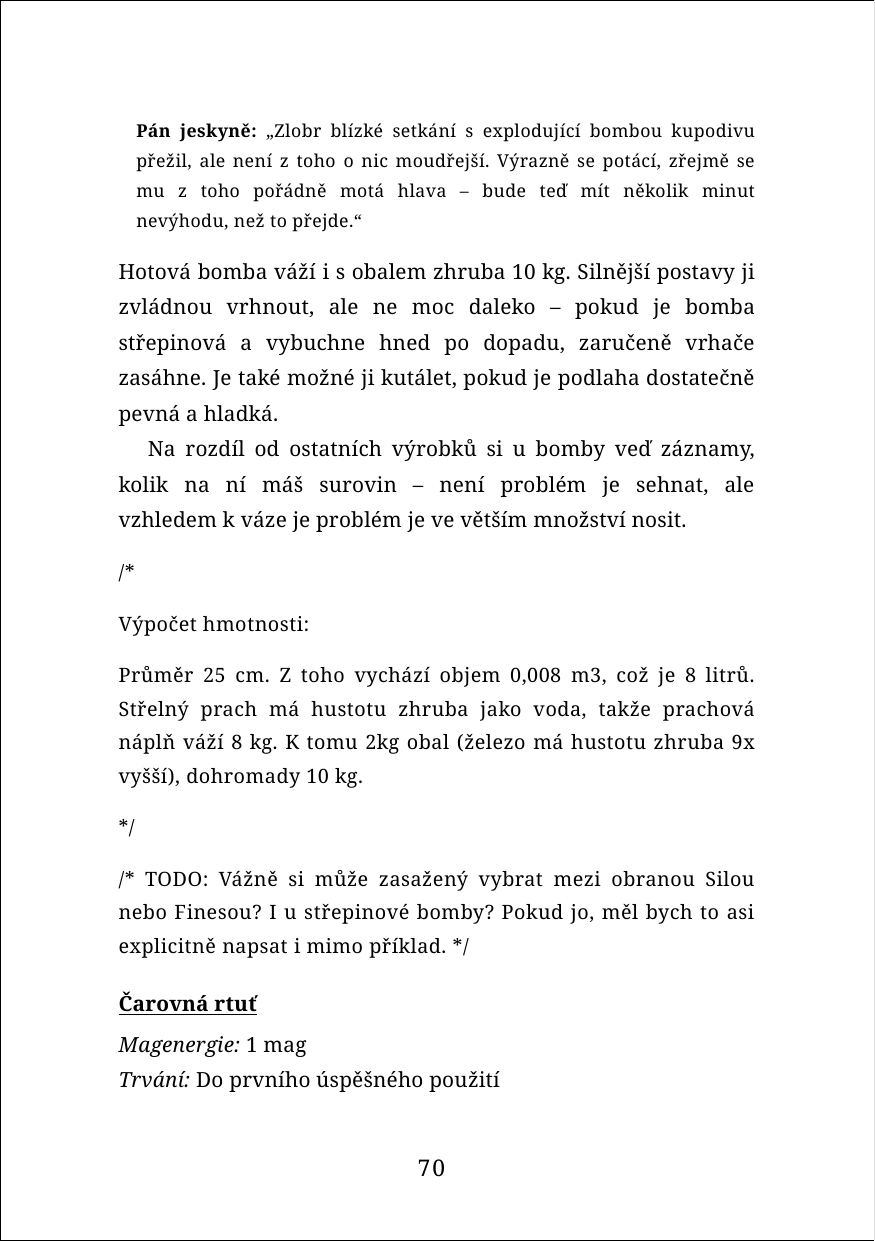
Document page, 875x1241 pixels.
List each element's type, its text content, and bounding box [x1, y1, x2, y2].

text Pán jeskyně: „Zlobr blízké setkání s explodující bombou kupodivu přežil, ale není z toho o nic moudřejší. Výrazně se potácí, zřejmě se mu z toho pořádně motá hlava – bude teď mít několik minut nevýhodu, než to přejde.“ [136, 118, 756, 233]
text Hotová bomba váží i s obalem zhruba 10 kg. Silnější postavy ji zvládnou vrhnout, ale ne moc daleko – pokud je bomba střepinová a vybuchne hned po dopadu, zaručeně vrhače zasáhne. Je také možné ji kutálet, pokud je podlaha dostatečně pevná a hladká. Na rozdíl od ostatních výrobků si u bomby veď záznamy, kolik na ní máš surovin – není problém je sehnat, ale vzhledem k váze je problém je ve větším množství nosit. [118, 257, 756, 534]
text /* TODO: Vážně si může zasažený vybrat mezi obranou Silou nebo Finesou? I u střepinové bomby? Pokud jo, měl bych to asi explicitně napsat i mimo příklad. */ [118, 865, 756, 959]
text */ [118, 814, 756, 841]
subtitle Čarovná rtuť [118, 989, 756, 1018]
text /* [118, 559, 756, 586]
text Magenergie: 1 mag Trvání: Do prvního úspěšného použití [118, 1030, 756, 1094]
text Výpočet hmotnosti: [118, 610, 756, 637]
text Průměr 25 cm. Z toho vychází objem 0,008 m3, což je 8 litrů. Střelný prach má hustotu zhruba jako voda, takže prachová náplň váží 8 kg. K tomu 2kg obal (železo má hustotu zhruba 9x vyšší), dohromady 10 kg. [118, 661, 756, 789]
